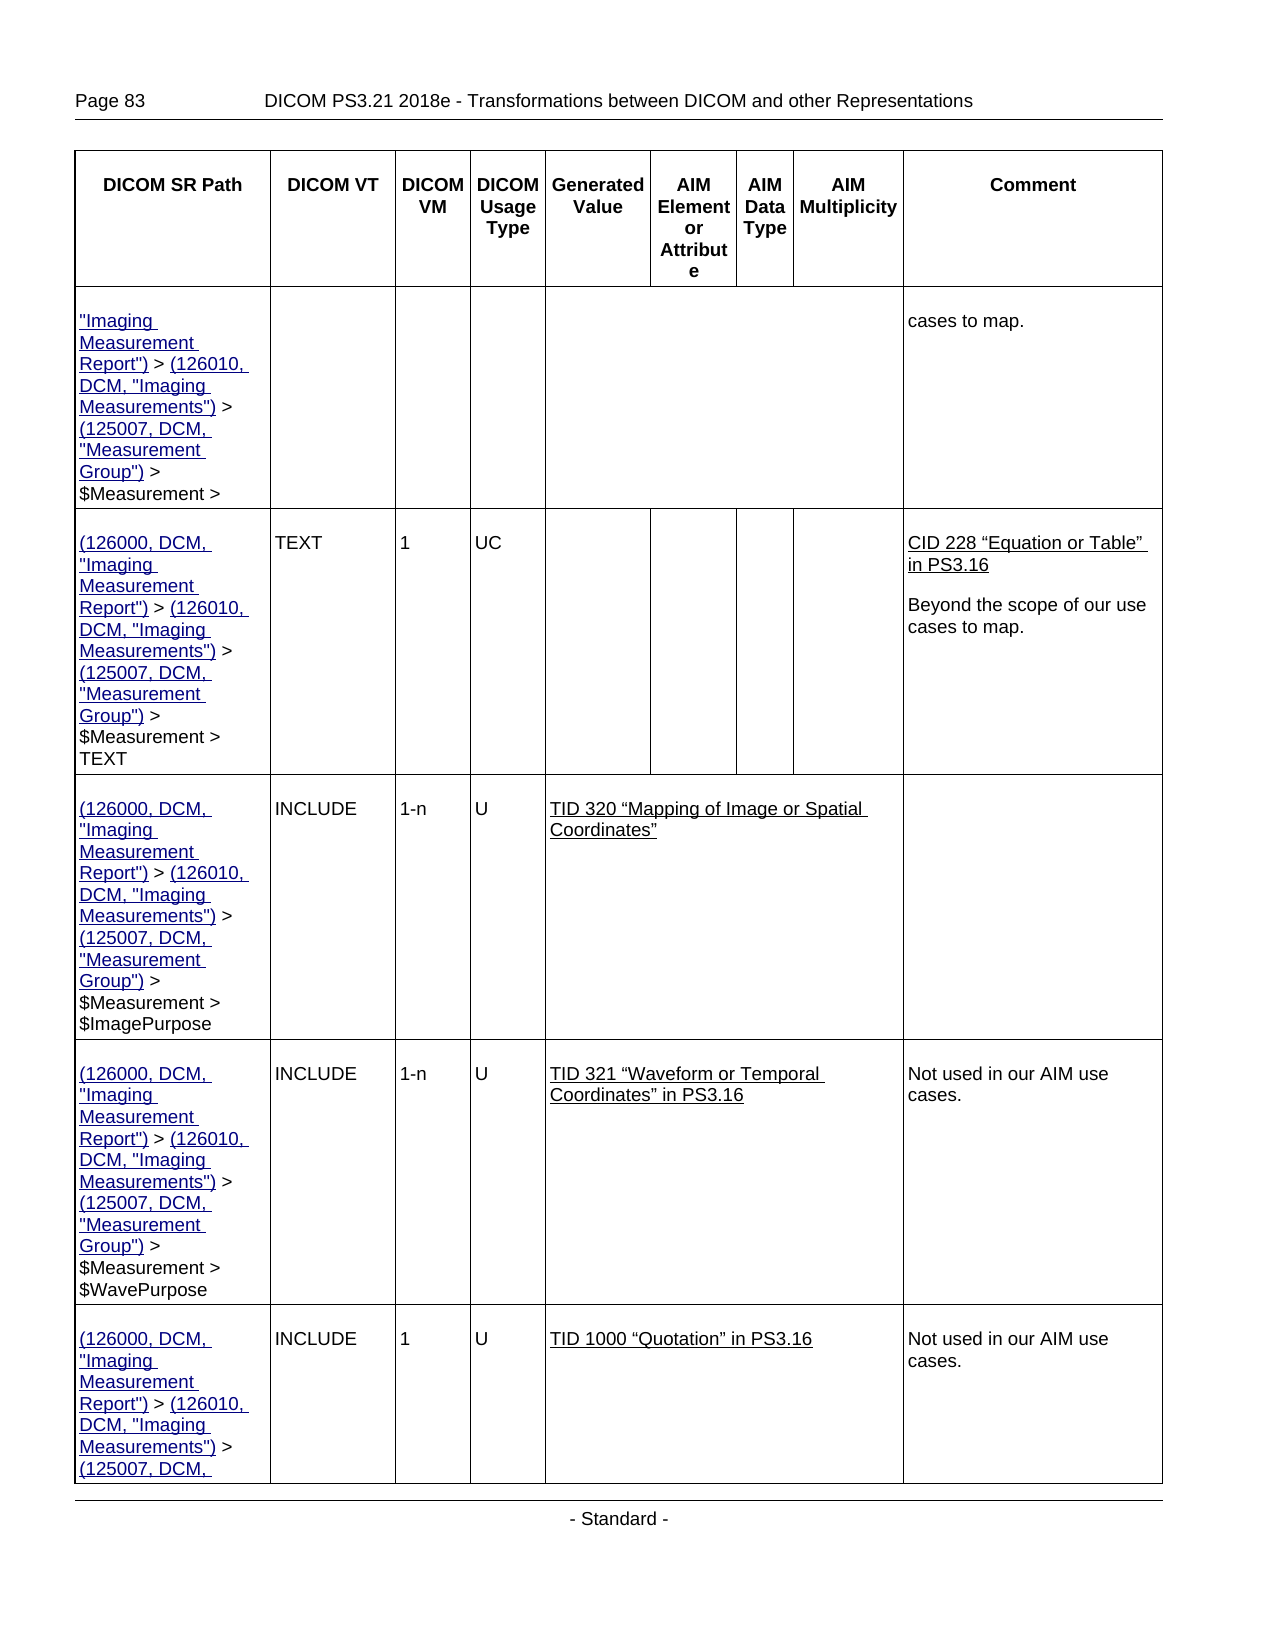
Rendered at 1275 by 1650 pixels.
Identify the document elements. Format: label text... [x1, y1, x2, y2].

table_cell [396, 287, 470, 508]
table_header Comment [904, 151, 1162, 286]
table_header DICOM Usage Type [471, 151, 545, 286]
table_cell Not used in our AIM use cases. [904, 1305, 1162, 1483]
table_cell "Imaging Measurement Report") > (126010, DCM, "Imaging Measurements") > (125007, DCM, "Measurement Group") > $Measurement > [76, 287, 270, 508]
table_header AIM Multiplicity [794, 151, 903, 286]
table_cell 1 [396, 1305, 470, 1483]
table_header DICOM VT [271, 151, 395, 286]
table_cell cases to map. [904, 287, 1162, 508]
table_cell [546, 509, 650, 773]
table_cell TID 321 “Waveform or Temporal Coordinates” in PS3.16 [546, 1040, 903, 1304]
table_cell [546, 287, 903, 508]
table_cell INCLUDE [271, 1040, 395, 1304]
table_cell TID 320 “Mapping of Image or Spatial Coordinates” [546, 775, 903, 1039]
table_header Generated Value [546, 151, 650, 286]
table_cell U [471, 1305, 545, 1483]
table_cell [737, 509, 793, 773]
table_cell INCLUDE [271, 1305, 395, 1483]
table_cell INCLUDE [271, 775, 395, 1039]
table_cell [794, 509, 903, 773]
table_cell TID 1000 “Quotation” in PS3.16 [546, 1305, 903, 1483]
table_cell CID 228 “Equation or Table” in PS3.16 Beyond the scope of our use cases to map. [904, 509, 1162, 773]
table_cell [651, 509, 736, 773]
table_cell U [471, 775, 545, 1039]
table_cell [471, 287, 545, 508]
table_cell (126000, DCM, "Imaging Measurement Report") > (126010, DCM, "Imaging Measurements") > (125007, DCM, "Measurement Group") > $Measurement > TEXT [76, 509, 270, 773]
table_header AIM Data Type [737, 151, 793, 286]
table_cell 1-n [396, 775, 470, 1039]
table_cell 1 [396, 509, 470, 773]
table_cell (126000, DCM, "Imaging Measurement Report") > (126010, DCM, "Imaging Measurements") > (125007, DCM, "Measurement Group") > $Measurement > $ImagePurpose [76, 775, 270, 1039]
table_cell 1-n [396, 1040, 470, 1304]
table_cell (126000, DCM, "Imaging Measurement Report") > (126010, DCM, "Imaging Measurements") > (125007, DCM, [76, 1305, 270, 1483]
table_header DICOM VM [396, 151, 470, 286]
table_cell TEXT [271, 509, 395, 773]
table_cell U [471, 1040, 545, 1304]
table_header AIM Element or Attribute [651, 151, 736, 286]
table_cell Not used in our AIM use cases. [904, 1040, 1162, 1304]
table_cell UC [471, 509, 545, 773]
table_cell [904, 775, 1162, 1039]
table_cell [271, 287, 395, 508]
table_cell (126000, DCM, "Imaging Measurement Report") > (126010, DCM, "Imaging Measurements") > (125007, DCM, "Measurement Group") > $Measurement > $WavePurpose [76, 1040, 270, 1304]
table_header DICOM SR Path [76, 151, 270, 286]
